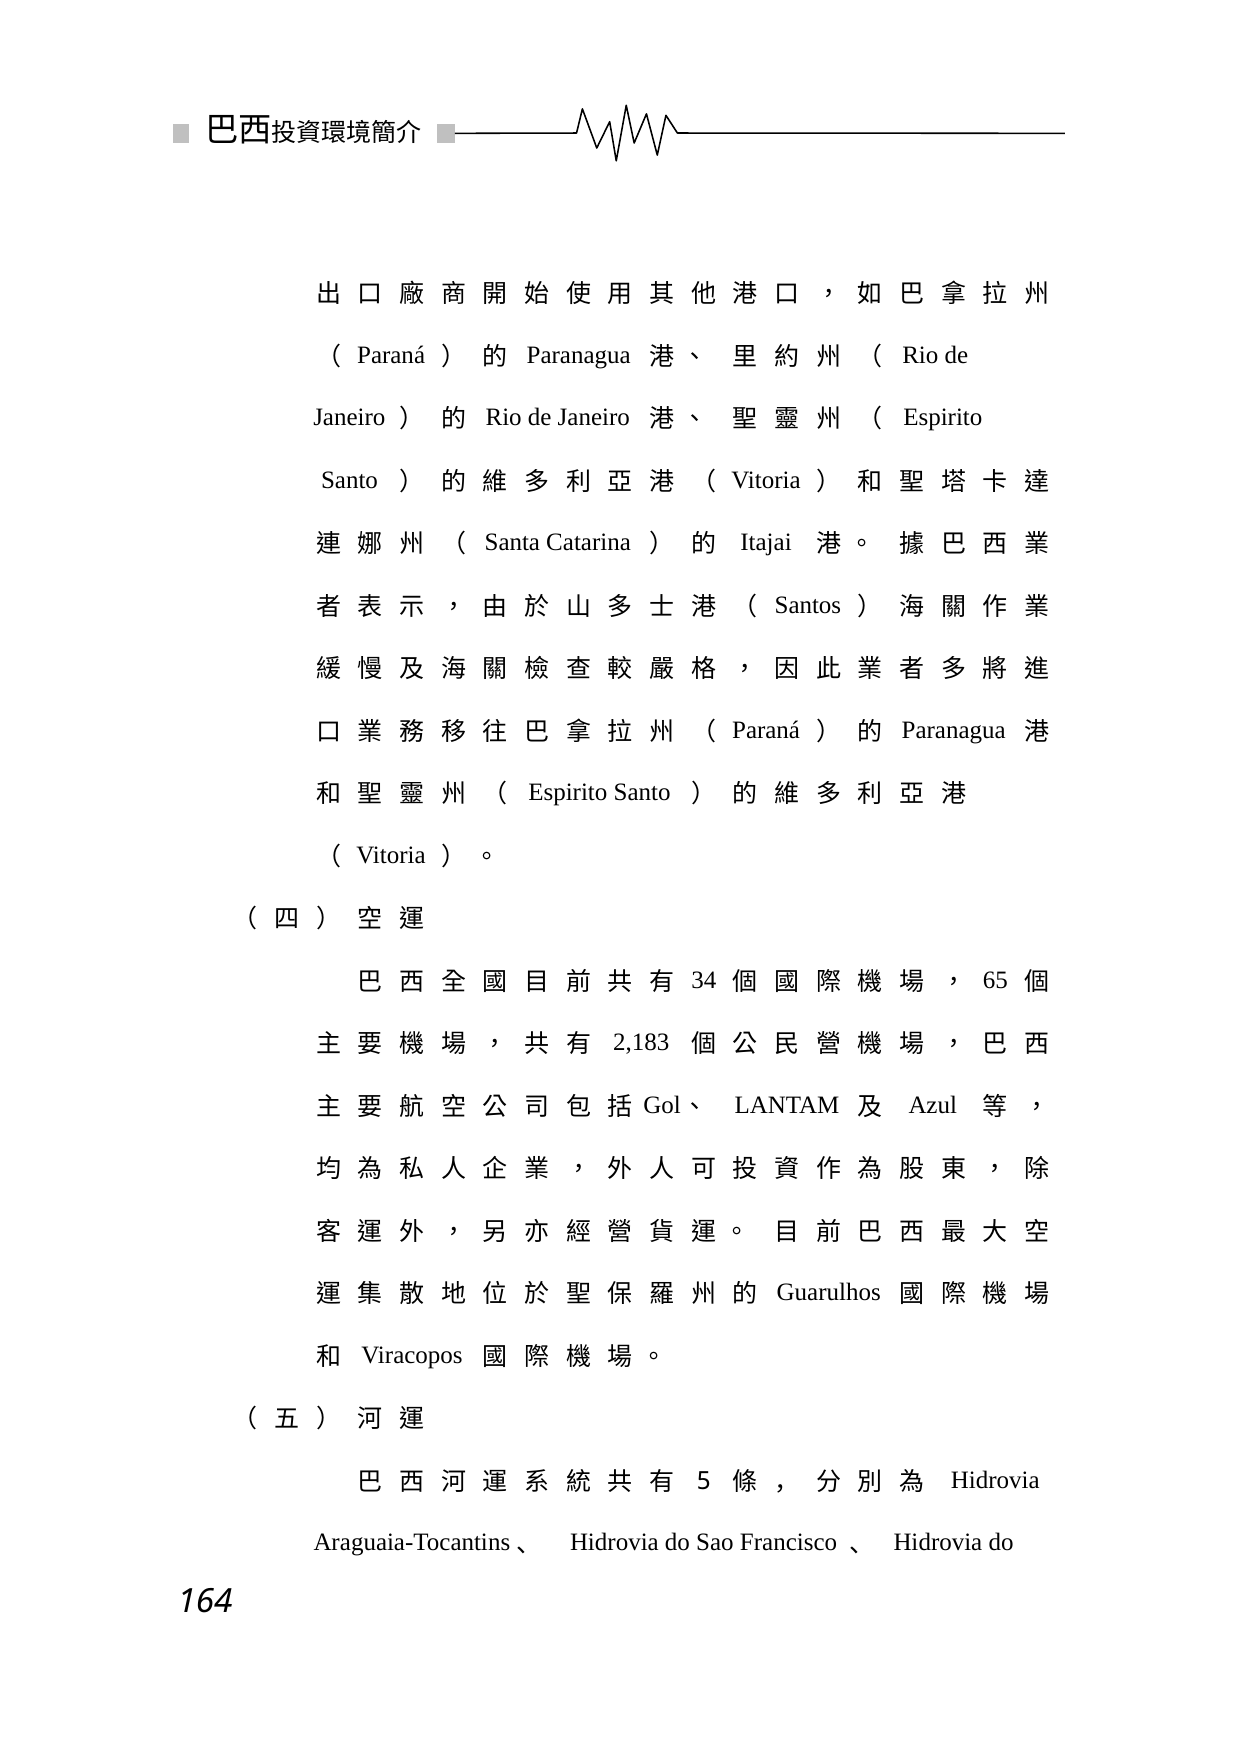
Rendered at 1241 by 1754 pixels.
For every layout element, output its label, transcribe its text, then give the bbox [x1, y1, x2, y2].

text 巴西全國目前共有34個國際機場，65個主要機場，共有2,183個公民營機場，巴西主要航空公司包括Gol、LANTAM及Azul等，均為私人企業，外人可投資作為股東，除客運外，另亦經營貨運。目前巴西最大空運集散地位於聖保羅州的Guarulhos國際機場和Viracopos國際機場。 [284, 938, 1058, 1375]
text （五）河運 [208, 1375, 1058, 1438]
text 巴西河運系統共有5條，分別為Hidrovia Araguaia-Tocantins、Hidrovia do Sao Francisco、Hidrovia do [284, 1438, 1058, 1563]
text 出口廠商開始使用其他港口，如巴拿拉州（Paraná）的Paranagua港、里約州（Rio de Janeiro）的Rio de Janeiro港、聖靈州（Espirito Santo）的維多利亞港（Vitoria）和聖塔卡達連娜州（Santa Catarina）的Itajai港。據巴西業者表示，由於山多士港（Santos）海關作業緩慢及海關檢查較嚴格，因此業者多將進口業務移往巴拿拉州（Paraná）的Paranagua港和聖靈州（Espirito Santo）的維多利亞港（Vitoria）。 [284, 250, 1058, 875]
text （四）空運 [208, 875, 1058, 938]
